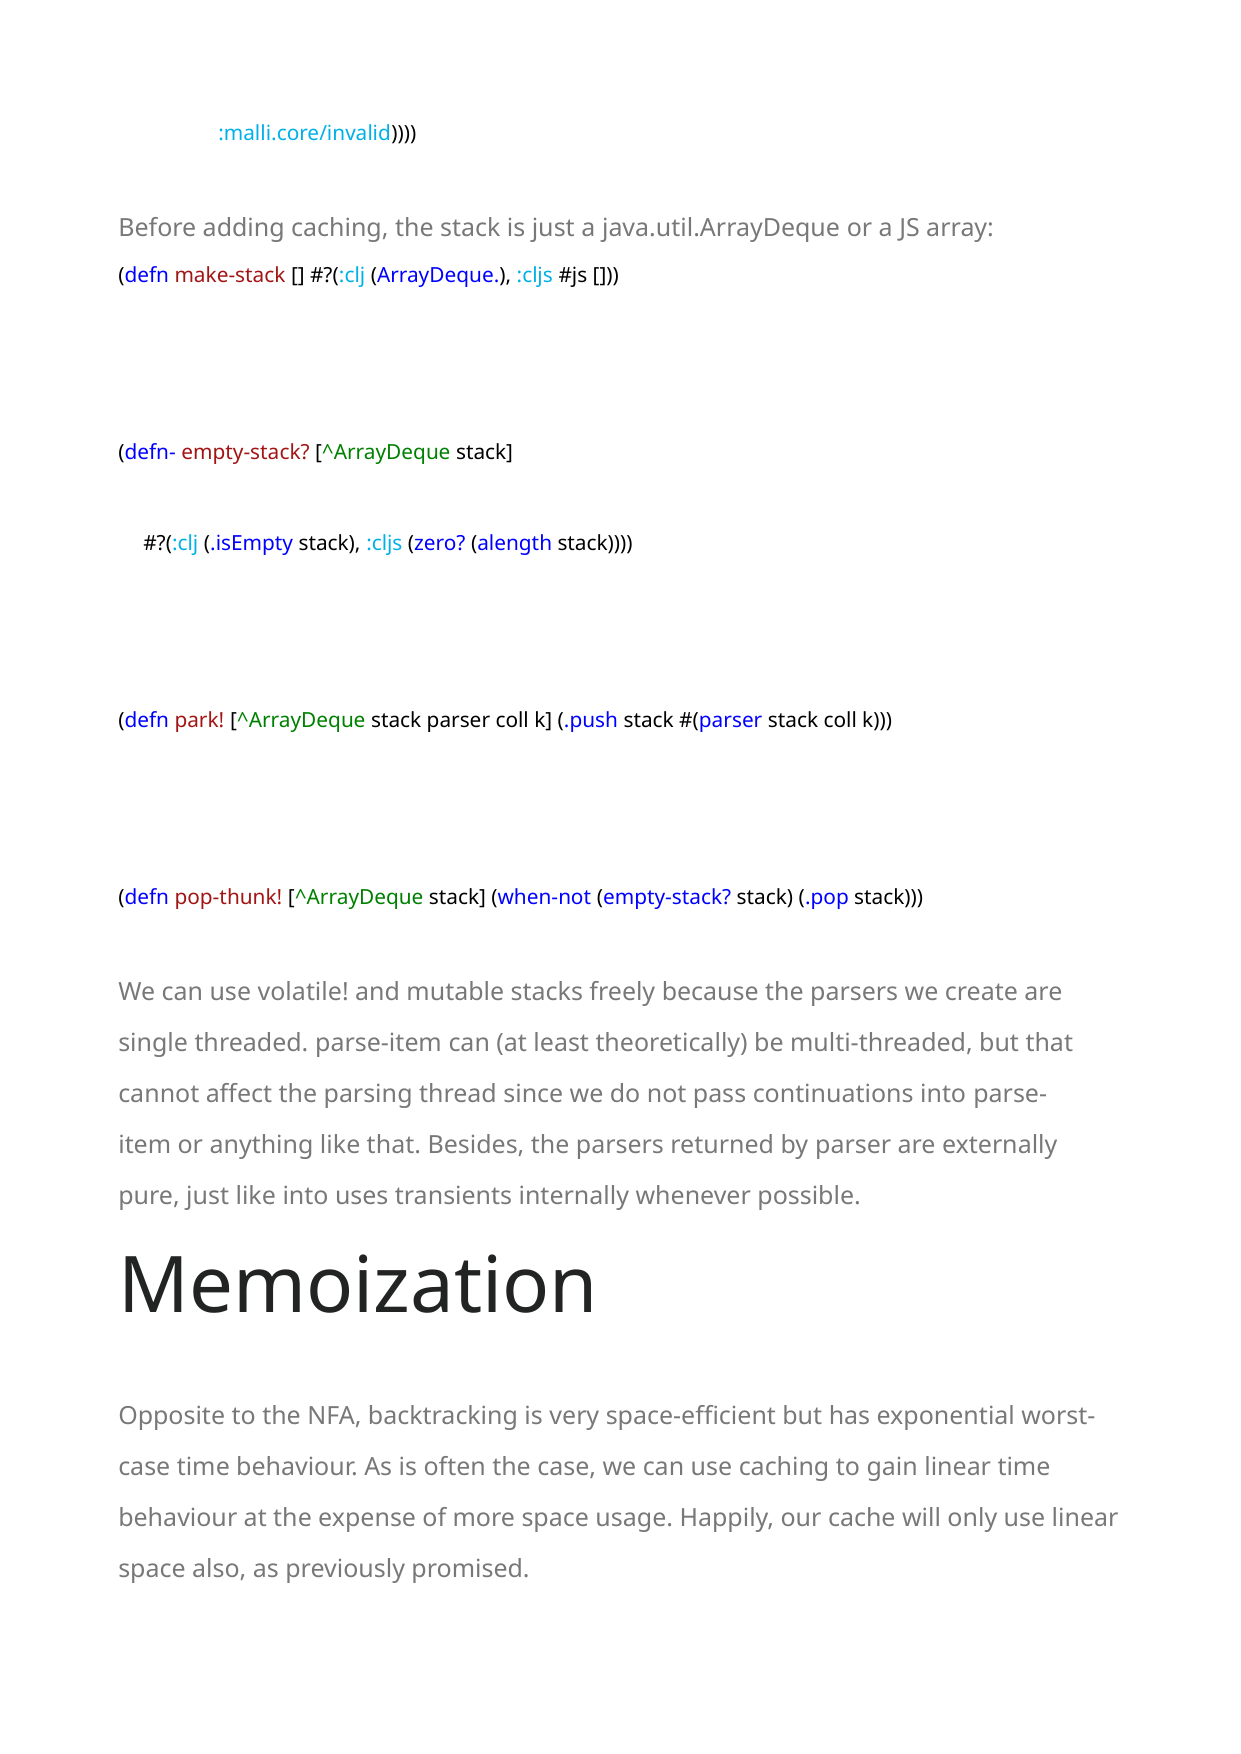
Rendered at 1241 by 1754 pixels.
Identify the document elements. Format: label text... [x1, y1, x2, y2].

text (defn- empty-stack? [^ArrayDeque stack] [118, 437, 1122, 466]
text Opposite to the NFA, backtracking is very space-efficient but has exponential worst-case time behaviour. As is often the case, we can use caching to gain linear time behaviour at the expense of more space usage. Happily, our cache will only use linear space also, as previously promised. [118, 1398, 1122, 1585]
text (defn make-stack [] #?(:clj (ArrayDeque.), :cljs #js [])) [118, 260, 1122, 289]
text Before adding caching, the stack is just a java.util.ArrayDeque or a JS array: [118, 209, 1122, 243]
text (defn pop-thunk! [^ArrayDeque stack] (when-not (empty-stack? stack) (.pop stack))) [118, 882, 1122, 911]
text We can use volatile! and mutable stacks freely because the parsers we create are single threaded. parse-item can (at least theoretically) be multi-threaded, but that cannot affect the parsing thread since we do not pass continuations into parse-item or anything like that. Besides, the parsers returned by parser are externally pure, just like into uses transients internally whenever possible. [118, 973, 1122, 1212]
text :malli.core/invalid)))) [118, 118, 1122, 147]
text (defn park! [^ArrayDeque stack parser coll k] (.push stack #(parser stack coll k))) [118, 705, 1122, 734]
subtitle Memoization [118, 1229, 1122, 1335]
text #?(:clj (.isEmpty stack), :cljs (zero? (alength stack)))) [118, 528, 1122, 557]
